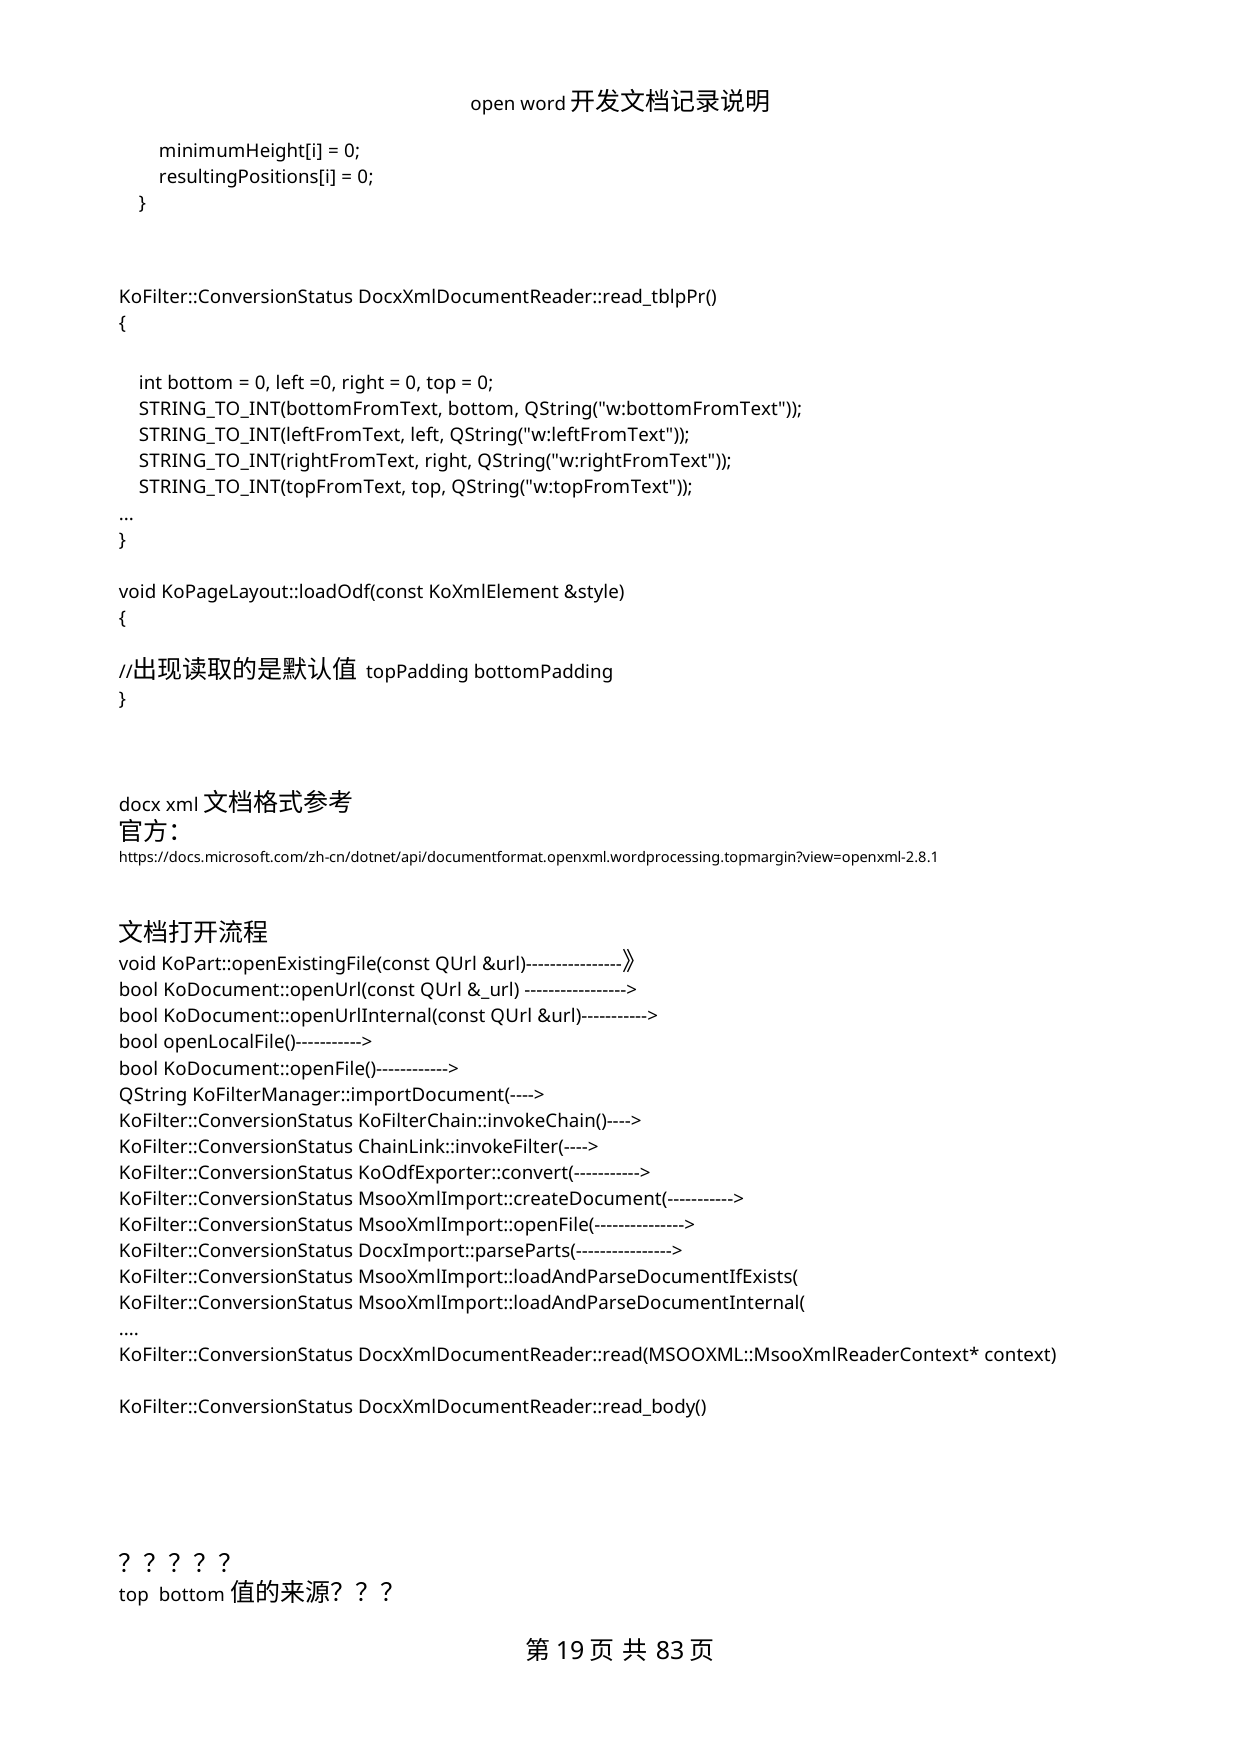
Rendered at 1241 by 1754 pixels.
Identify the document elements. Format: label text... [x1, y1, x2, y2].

text KoFilter::ConversionStatus DocxXmlDocumentReader::read_tblpPr() [119, 283, 1121, 309]
text minimumHeight[i] = 0; [119, 137, 1121, 163]
text KoFilter::ConversionStatus MsooXmlImport::openFile(---------------> [119, 1211, 1121, 1237]
text ？？？？？ [119, 1549, 1121, 1578]
text KoFilter::ConversionStatus MsooXmlImport::loadAndParseDocumentIfExists( [119, 1263, 1121, 1289]
text KoFilter::ConversionStatus KoOdfExporter::convert(-----------> [119, 1158, 1121, 1184]
text docx xml 文档格式参考 [119, 789, 1121, 818]
text KoFilter::ConversionStatus DocxXmlDocumentReader::read(MSOOXML::MsooXmlReaderContext* context) [119, 1341, 1121, 1367]
text KoFilter::ConversionStatus KoFilterChain::invokeChain()----> [119, 1106, 1121, 1132]
text void KoPart::openExistingFile(const QUrl &url)----------------》 [119, 947, 1121, 976]
text } [119, 685, 1121, 711]
text KoFilter::ConversionStatus DocxImport::parseParts(----------------> [119, 1237, 1121, 1263]
text //出现读取的是默认值 topPadding bottomPadding [119, 656, 1121, 685]
text bool KoDocument::openFile()------------> [119, 1054, 1121, 1080]
text bool KoDocument::openUrlInternal(const QUrl &url)-----------> [119, 1002, 1121, 1028]
text void KoPageLayout::loadOdf(const KoXmlElement &style) [119, 578, 1121, 604]
text KoFilter::ConversionStatus MsooXmlImport::loadAndParseDocumentInternal( [119, 1289, 1121, 1315]
text } [119, 526, 1121, 552]
text 文档打开流程 [119, 918, 1121, 947]
text bool openLocalFile()-----------> [119, 1028, 1121, 1054]
text { [119, 309, 1121, 335]
text int bottom = 0, left =0, right = 0, top = 0; [119, 369, 1121, 395]
text https://docs.microsoft.com/zh-cn/dotnet/api/documentformat.openxml.wordprocessing.topmargin?view=openxml-2.8.1 [119, 847, 1121, 866]
text } [119, 189, 1121, 215]
text bool KoDocument::openUrl(const QUrl &_url) -----------------> [119, 976, 1121, 1002]
text top bottom 值的来源？？？ [119, 1578, 1121, 1607]
text .... [119, 1315, 1121, 1341]
text QString KoFilterManager::importDocument(----> [119, 1080, 1121, 1106]
text STRING_TO_INT(leftFromText, left, QString("w:leftFromText")); [119, 421, 1121, 447]
text 官方： [119, 818, 1121, 847]
text STRING_TO_INT(topFromText, top, QString("w:topFromText")); [119, 473, 1121, 499]
text resultingPositions[i] = 0; [119, 163, 1121, 189]
text KoFilter::ConversionStatus MsooXmlImport::createDocument(-----------> [119, 1184, 1121, 1211]
text STRING_TO_INT(bottomFromText, bottom, QString("w:bottomFromText")); [119, 395, 1121, 421]
text { [119, 604, 1121, 630]
text KoFilter::ConversionStatus ChainLink::invokeFilter(----> [119, 1132, 1121, 1158]
text STRING_TO_INT(rightFromText, right, QString("w:rightFromText")); [119, 447, 1121, 473]
text KoFilter::ConversionStatus DocxXmlDocumentReader::read_body() [119, 1393, 1121, 1419]
text ... [119, 499, 1121, 526]
